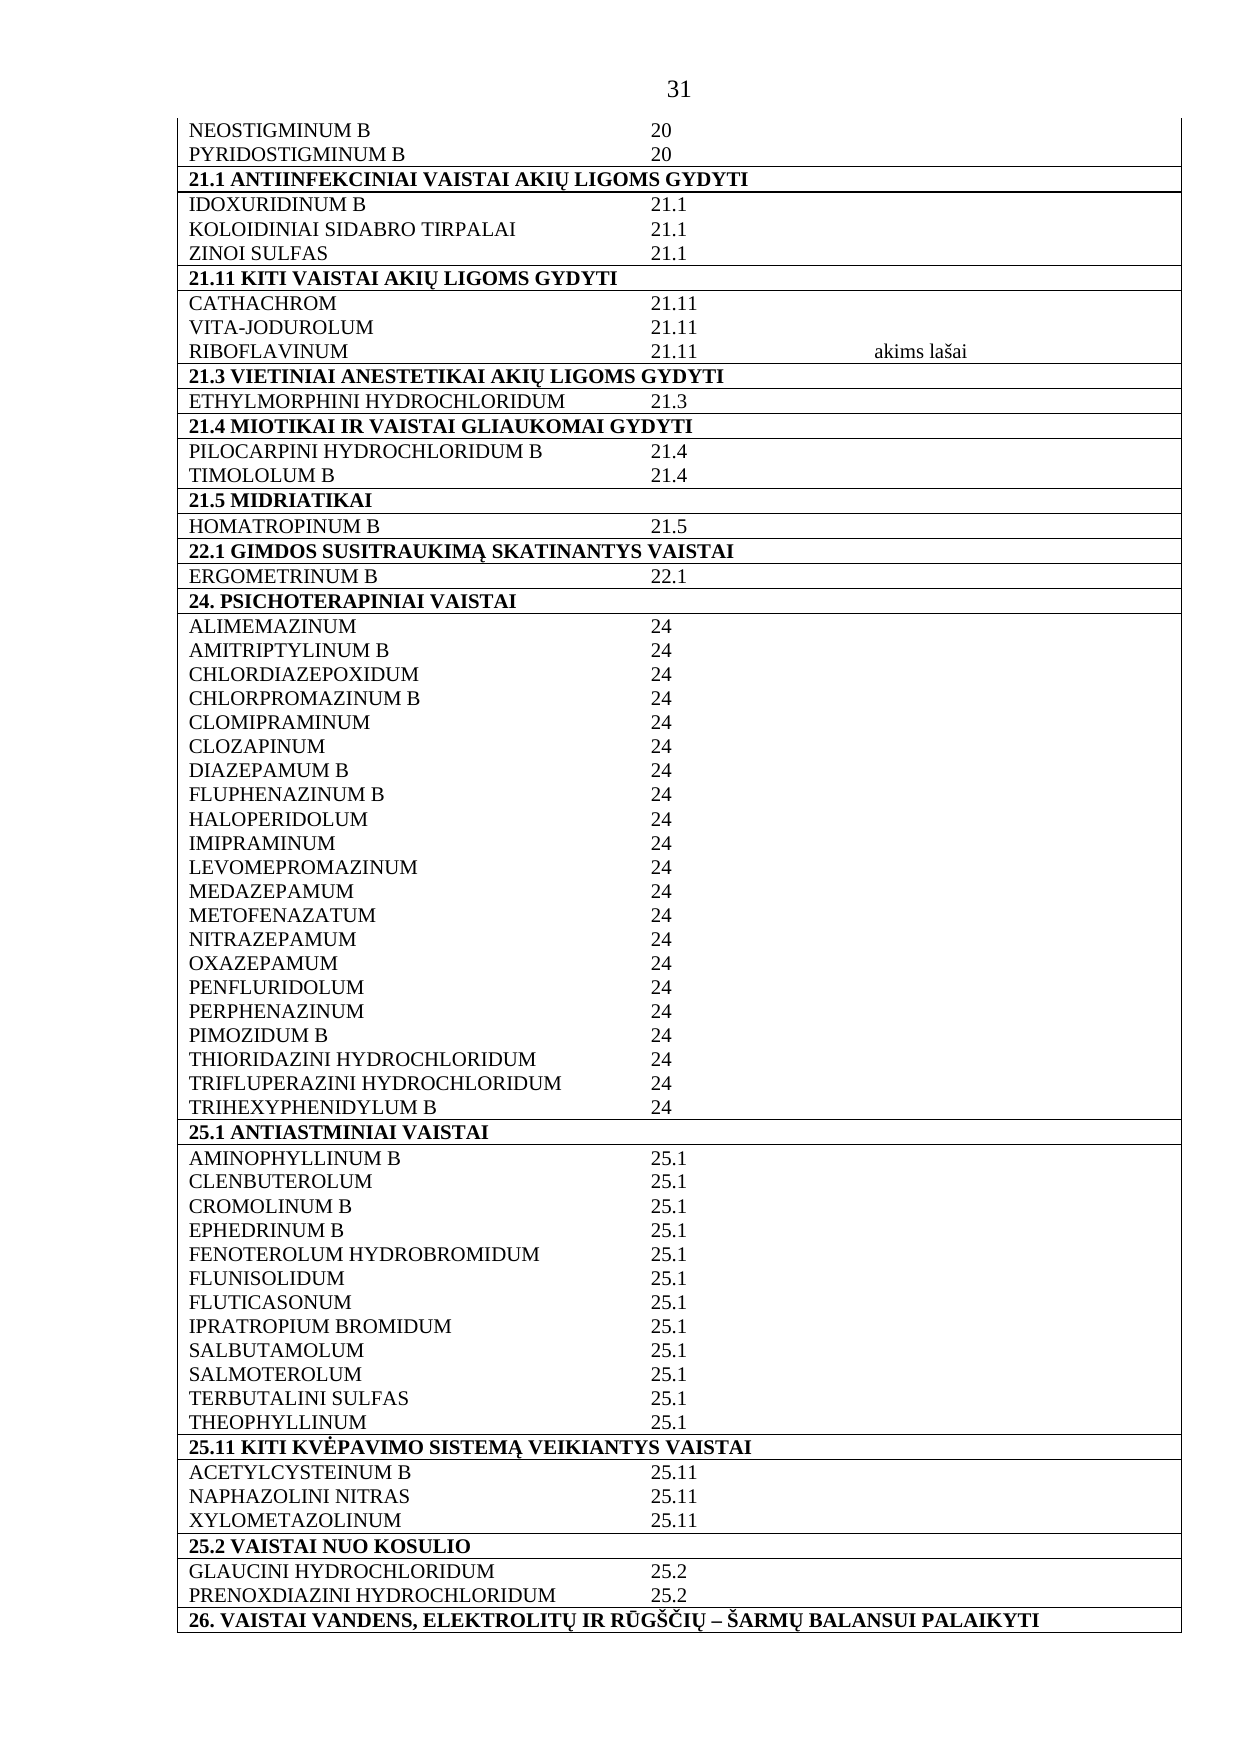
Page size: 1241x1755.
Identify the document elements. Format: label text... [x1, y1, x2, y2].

table_cell 24 [639, 879, 863, 903]
table_cell 25.2 [639, 1583, 863, 1607]
table_cell 21.4 [639, 463, 863, 487]
table_cell TRIFLUPERAZINI HYDROCHLORIDUM [178, 1071, 639, 1095]
table_cell 25.1 [639, 1410, 863, 1434]
table_cell 24 [639, 662, 863, 686]
table_cell [863, 927, 1181, 951]
table_cell OXAZEPAMUM [178, 951, 639, 975]
table_cell 24 [639, 1047, 863, 1071]
table_cell [863, 758, 1181, 782]
table_cell ETHYLMORPHINI HYDROCHLORIDUM [178, 389, 639, 413]
table_cell TIMOLOLUM B [178, 463, 639, 487]
table_cell IDOXURIDINUM B [178, 193, 639, 216]
table_cell AMITRIPTYLINUM B [178, 638, 639, 662]
table_cell 21.11 KITI VAISTAI AKIŲ LIGOMS GYDYTI [178, 266, 1181, 290]
table_cell 24 [639, 927, 863, 951]
table_cell 24 [639, 614, 863, 638]
table_cell 25.11 [639, 1509, 863, 1532]
table_cell PILOCARPINI HYDROCHLORIDUM B [178, 439, 639, 463]
table_cell NEOSTIGMINUM B [178, 118, 639, 142]
table_cell LEVOMEPROMAZINUM [178, 855, 639, 879]
table_cell CHLORPROMAZINUM B [178, 686, 639, 710]
table_cell [863, 514, 1181, 538]
table_cell FLUTICASONUM [178, 1290, 639, 1314]
table_cell 24 [639, 951, 863, 975]
table_cell [863, 1559, 1181, 1583]
table_cell 21.11 [639, 291, 863, 315]
table_cell PERPHENAZINUM [178, 999, 639, 1023]
table_cell [863, 1314, 1181, 1338]
table_cell [863, 1386, 1181, 1410]
table_cell 20 [639, 118, 863, 142]
table_cell HALOPERIDOLUM [178, 806, 639, 831]
table_cell [863, 315, 1181, 339]
table_cell [863, 1145, 1181, 1169]
table_cell [863, 1095, 1181, 1119]
table_cell 24 [639, 855, 863, 879]
table_cell FLUPHENAZINUM B [178, 783, 639, 806]
table_cell [863, 879, 1181, 903]
table_cell [863, 1290, 1181, 1314]
table_cell [863, 1170, 1181, 1193]
table_cell 24 [639, 686, 863, 710]
table_cell ACETYLCYSTEINUM B [178, 1460, 639, 1484]
table_cell [863, 662, 1181, 686]
table_cell [863, 831, 1181, 854]
table_cell PIMOZIDUM B [178, 1023, 639, 1047]
table_cell AMINOPHYLLINUM B [178, 1145, 639, 1169]
table_cell 25.1 [639, 1145, 863, 1169]
table_cell 25.1 [639, 1314, 863, 1338]
table_cell 24 [639, 1023, 863, 1047]
table_cell 25.11 KITI KVĖPAVIMO SISTEMĄ VEIKIANTYS VAISTAI [178, 1435, 1181, 1459]
table_cell IMIPRAMINUM [178, 831, 639, 854]
table_cell 24 [639, 903, 863, 927]
table_cell [863, 142, 1181, 166]
table_cell 21.1 [639, 241, 863, 264]
table_cell 25.1 ANTIASTMINIAI VAISTAI [178, 1120, 1181, 1144]
table_cell SALBUTAMOLUM [178, 1338, 639, 1362]
table_cell 25.1 [639, 1266, 863, 1290]
table_cell NAPHAZOLINI NITRAS [178, 1484, 639, 1508]
table_cell [863, 1583, 1181, 1607]
table_cell 25.1 [639, 1194, 863, 1218]
table_cell 21.3 [639, 389, 863, 413]
table_cell [863, 463, 1181, 487]
table_cell [863, 855, 1181, 879]
table_cell 25.1 [639, 1386, 863, 1410]
table_cell [863, 564, 1181, 588]
table_cell 24 [639, 734, 863, 758]
table_cell 21.11 [639, 315, 863, 339]
table_cell [863, 999, 1181, 1023]
table_cell [863, 1338, 1181, 1362]
table_cell 20 [639, 142, 863, 166]
table_cell ZINOI SULFAS [178, 241, 639, 264]
table_cell 24 [639, 783, 863, 806]
table_cell 25.1 [639, 1362, 863, 1386]
table_cell RIBOFLAVINUM [178, 339, 639, 363]
table_cell [863, 614, 1181, 638]
table_cell CLENBUTEROLUM [178, 1170, 639, 1193]
table_cell EPHEDRINUM B [178, 1218, 639, 1242]
table_cell 25.1 [639, 1338, 863, 1362]
table_cell THEOPHYLLINUM [178, 1410, 639, 1434]
table_cell [863, 806, 1181, 831]
table_cell [863, 1071, 1181, 1095]
table_cell CLOMIPRAMINUM [178, 710, 639, 734]
table_cell [863, 291, 1181, 315]
table_cell 24. PSICHOTERAPINIAI VAISTAI [178, 589, 1181, 613]
table_cell 21.11 [639, 339, 863, 363]
table_cell [863, 903, 1181, 927]
table_cell VITA-JODUROLUM [178, 315, 639, 339]
table_cell 25.1 [639, 1218, 863, 1242]
table_cell ALIMEMAZINUM [178, 614, 639, 638]
table_cell 25.11 [639, 1460, 863, 1484]
table_cell [863, 389, 1181, 413]
table_cell [863, 783, 1181, 806]
table_cell 21.5 [639, 514, 863, 538]
table_cell 24 [639, 831, 863, 854]
table_cell [863, 1047, 1181, 1071]
table_cell [863, 1460, 1181, 1484]
table_cell 21.1 [639, 193, 863, 216]
table_cell XYLOMETAZOLINUM [178, 1509, 639, 1532]
table_cell [863, 1218, 1181, 1242]
table_cell CROMOLINUM B [178, 1194, 639, 1218]
table_cell GLAUCINI HYDROCHLORIDUM [178, 1559, 639, 1583]
table_cell [863, 734, 1181, 758]
table_cell 24 [639, 710, 863, 734]
table_cell [863, 118, 1181, 142]
table_cell [863, 1194, 1181, 1218]
table_cell NITRAZEPAMUM [178, 927, 639, 951]
table_cell 24 [639, 999, 863, 1023]
table_cell CLOZAPINUM [178, 734, 639, 758]
table_cell KOLOIDINIAI SIDABRO TIRPALAI [178, 216, 639, 241]
table_cell TERBUTALINI SULFAS [178, 1386, 639, 1410]
table_cell [863, 1266, 1181, 1290]
table_cell [863, 686, 1181, 710]
table_cell FENOTEROLUM HYDROBROMIDUM [178, 1242, 639, 1266]
table_cell 21.1 ANTIINFEKCINIAI VAISTAI AKIŲ LIGOMS GYDYTI [178, 167, 1181, 191]
table_cell DIAZEPAMUM B [178, 758, 639, 782]
table_cell [863, 975, 1181, 999]
table_cell 21.4 [639, 439, 863, 463]
table_cell SALMOTEROLUM [178, 1362, 639, 1386]
table_cell [863, 1023, 1181, 1047]
table_cell 25.2 VAISTAI NUO KOSULIO [178, 1534, 1181, 1558]
table_cell METOFENAZATUM [178, 903, 639, 927]
table_cell 25.1 [639, 1242, 863, 1266]
table_cell 21.1 [639, 216, 863, 241]
table_cell [863, 1509, 1181, 1532]
table_cell 24 [639, 1095, 863, 1119]
table_cell 24 [639, 758, 863, 782]
table_cell [863, 216, 1181, 241]
table_cell [863, 710, 1181, 734]
table_cell 25.1 [639, 1170, 863, 1193]
table_cell 24 [639, 638, 863, 662]
table_cell TRIHEXYPHENIDYLUM B [178, 1095, 639, 1119]
table_cell [863, 1242, 1181, 1266]
table_cell 25.11 [639, 1484, 863, 1508]
table_cell 21.4 MIOTIKAI IR VAISTAI GLIAUKOMAI GYDYTI [178, 414, 1181, 438]
table_cell THIORIDAZINI HYDROCHLORIDUM [178, 1047, 639, 1071]
table_cell [863, 439, 1181, 463]
table_cell 21.5 MIDRIATIKAI [178, 489, 1181, 512]
table_cell 25.2 [639, 1559, 863, 1583]
table_cell [863, 1362, 1181, 1386]
table_cell [863, 193, 1181, 216]
table_cell 24 [639, 806, 863, 831]
table_cell PRENOXDIAZINI HYDROCHLORIDUM [178, 1583, 639, 1607]
table_cell 25.1 [639, 1290, 863, 1314]
table_cell [863, 1484, 1181, 1508]
table_cell ERGOMETRINUM B [178, 564, 639, 588]
table_cell akims lašai [863, 339, 1181, 363]
table_cell [863, 241, 1181, 264]
table_cell PENFLURIDOLUM [178, 975, 639, 999]
table_cell CHLORDIAZEPOXIDUM [178, 662, 639, 686]
table_cell 22.1 [639, 564, 863, 588]
table_cell 24 [639, 1071, 863, 1095]
table_cell PYRIDOSTIGMINUM B [178, 142, 639, 166]
table_cell MEDAZEPAMUM [178, 879, 639, 903]
table_cell 24 [639, 975, 863, 999]
table_cell 26. VAISTAI VANDENS, ELEKTROLITŲ IR RŪGŠČIŲ – ŠARMŲ BALANSUI PALAIKYTI [178, 1608, 1181, 1632]
table_cell HOMATROPINUM B [178, 514, 639, 538]
table_cell FLUNISOLIDUM [178, 1266, 639, 1290]
table_cell 22.1 GIMDOS SUSITRAUKIMĄ SKATINANTYS VAISTAI [178, 539, 1181, 563]
table_cell CATHACHROM [178, 291, 639, 315]
table_cell IPRATROPIUM BROMIDUM [178, 1314, 639, 1338]
table_cell [863, 638, 1181, 662]
table_cell [863, 951, 1181, 975]
table_cell 21.3 VIETINIAI ANESTETIKAI AKIŲ LIGOMS GYDYTI [178, 364, 1181, 388]
table_cell [863, 1410, 1181, 1434]
